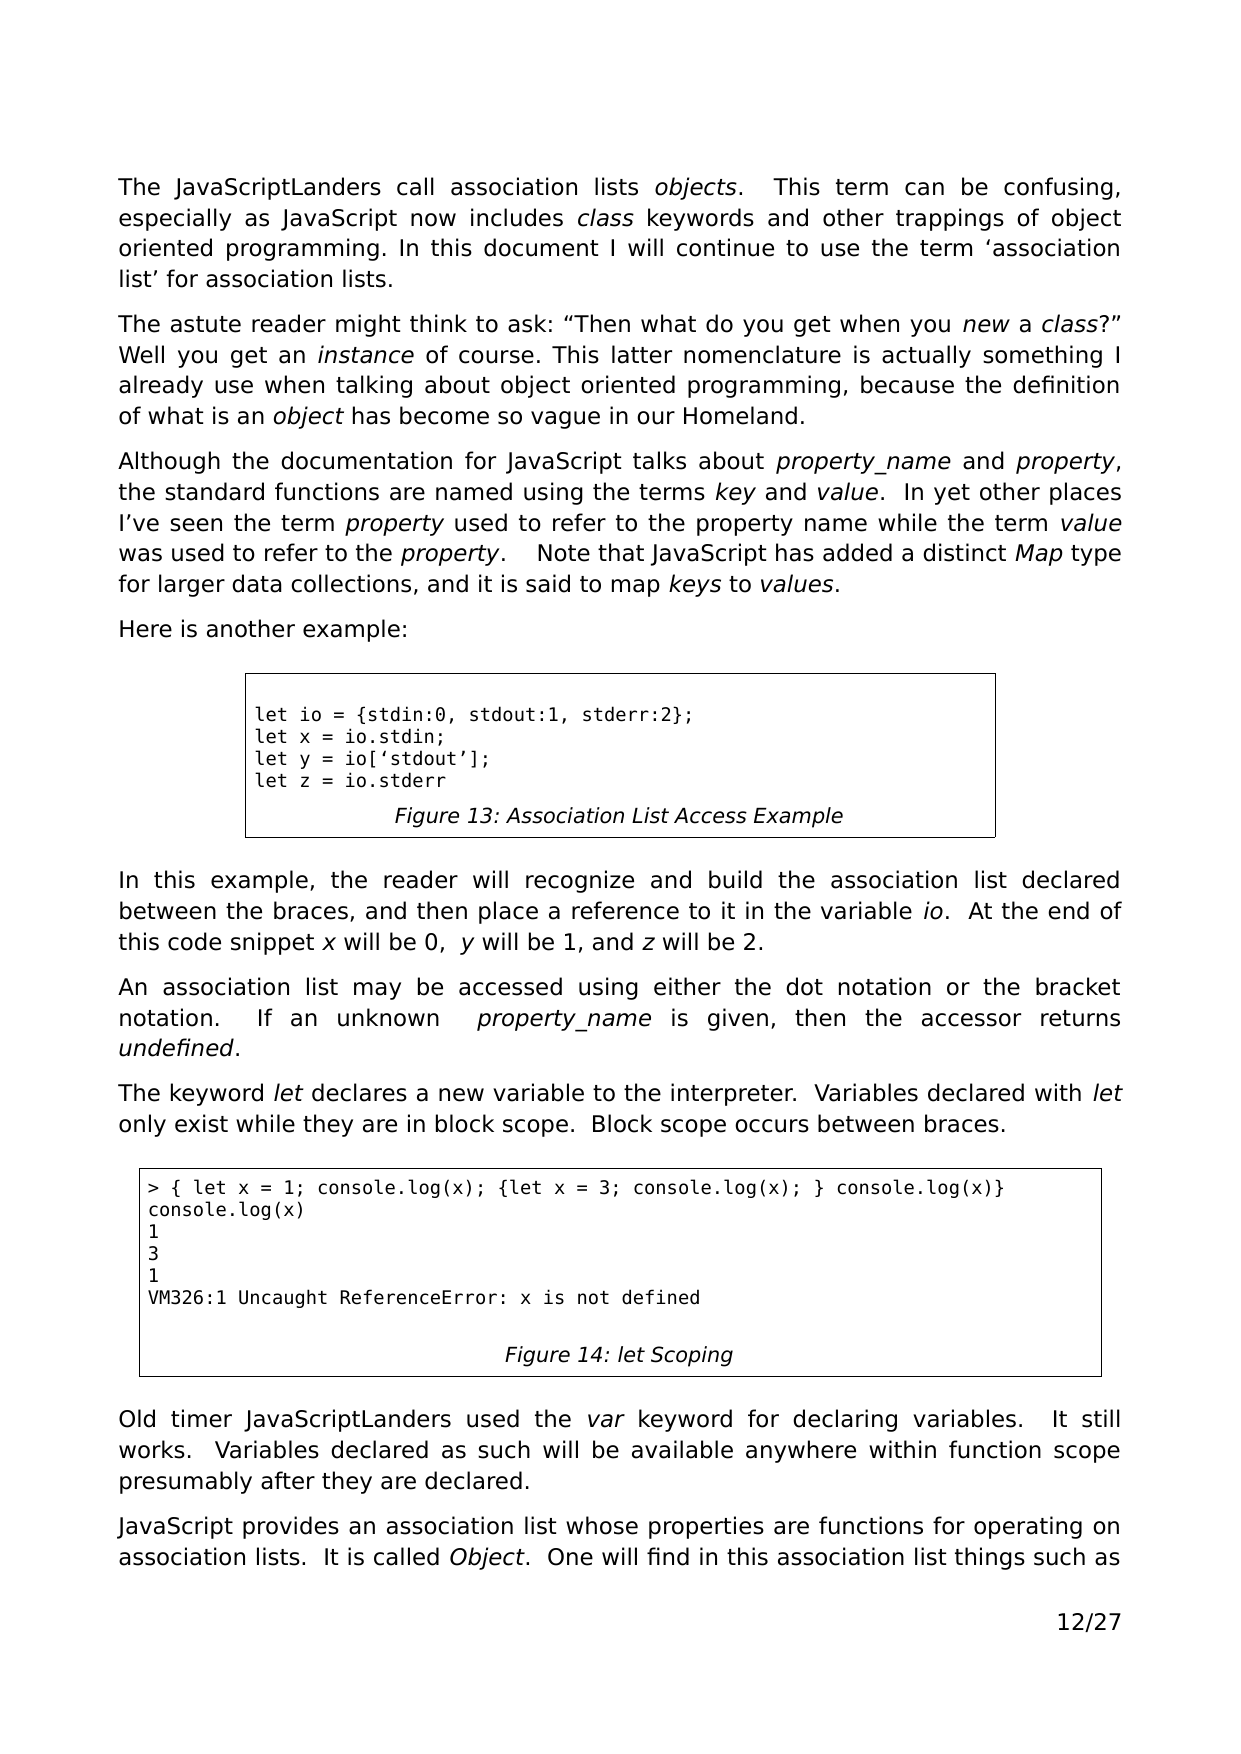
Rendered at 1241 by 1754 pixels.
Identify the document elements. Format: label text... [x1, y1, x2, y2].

text Figure 13: Association List Access Example [254, 804, 986, 828]
text In this example, the reader will recognize and build the association list declared between the braces, and then place a reference to it in the variable io. At the end of this code snippet x will be 0, y will be 1, and z will be 2. [118, 868, 1122, 956]
text > { let x = 1; console.log(x); {let x = 3; console.log(x); } console.log(x)} console.log(x) 1 [148, 1177, 1093, 1243]
text VM326:1 Uncaught ReferenceError: x is not defined [148, 1287, 1093, 1308]
text Here is another example: [118, 616, 1122, 643]
text Although the documentation for JavaScript talks about property_name and property, the standard functions are named using the terms key and value. In yet other places I’ve seen the term property used to refer to the property name while the term value was used to refer to the property. Note that JavaScript has added a distinct Map type for larger data collections, and it is said to map keys to values. [118, 448, 1122, 598]
text JavaScript provides an association list whose properties are functions for operating on association lists. It is called Object. One will find in this association list things such as [118, 1513, 1122, 1570]
text 3 [148, 1243, 1093, 1265]
text The keyword let declares a new variable to the interpreter. Variables declared with let only exist while they are in block scope. Block scope occurs between braces. [118, 1081, 1122, 1138]
text let y = io[‘stdout’]; [254, 748, 986, 770]
text An association list may be accessed using either the dot notation or the bracket notation. If an unknown property_name is given, then the accessor returns undefined. [118, 974, 1122, 1062]
text let io = {stdin:0, stdout:1, stderr:2}; [254, 704, 986, 726]
text Figure 14: let Scoping [148, 1343, 1093, 1367]
text let x = io.stdin; [254, 726, 986, 748]
text The astute reader might think to ask: “Then what do you get when you new a class?” Well you get an instance of course. This latter nomenclature is actually something I already use when talking about object oriented programming, because the definition of what is an object has become so vague in our Homeland. [118, 311, 1122, 430]
text 1 [148, 1265, 1093, 1287]
text The JavaScriptLanders call association lists objects. This term can be confusing, especially as JavaScript now includes class keywords and other trappings of object oriented programming. In this document I will continue to use the term ‘association list’ for association lists. [118, 174, 1122, 293]
text let z = io.stderr [254, 770, 986, 792]
text Old timer JavaScriptLanders used the var keyword for declaring variables. It still works. Variables declared as such will be available anywhere within function scope presumably after they are declared. [118, 1407, 1122, 1494]
